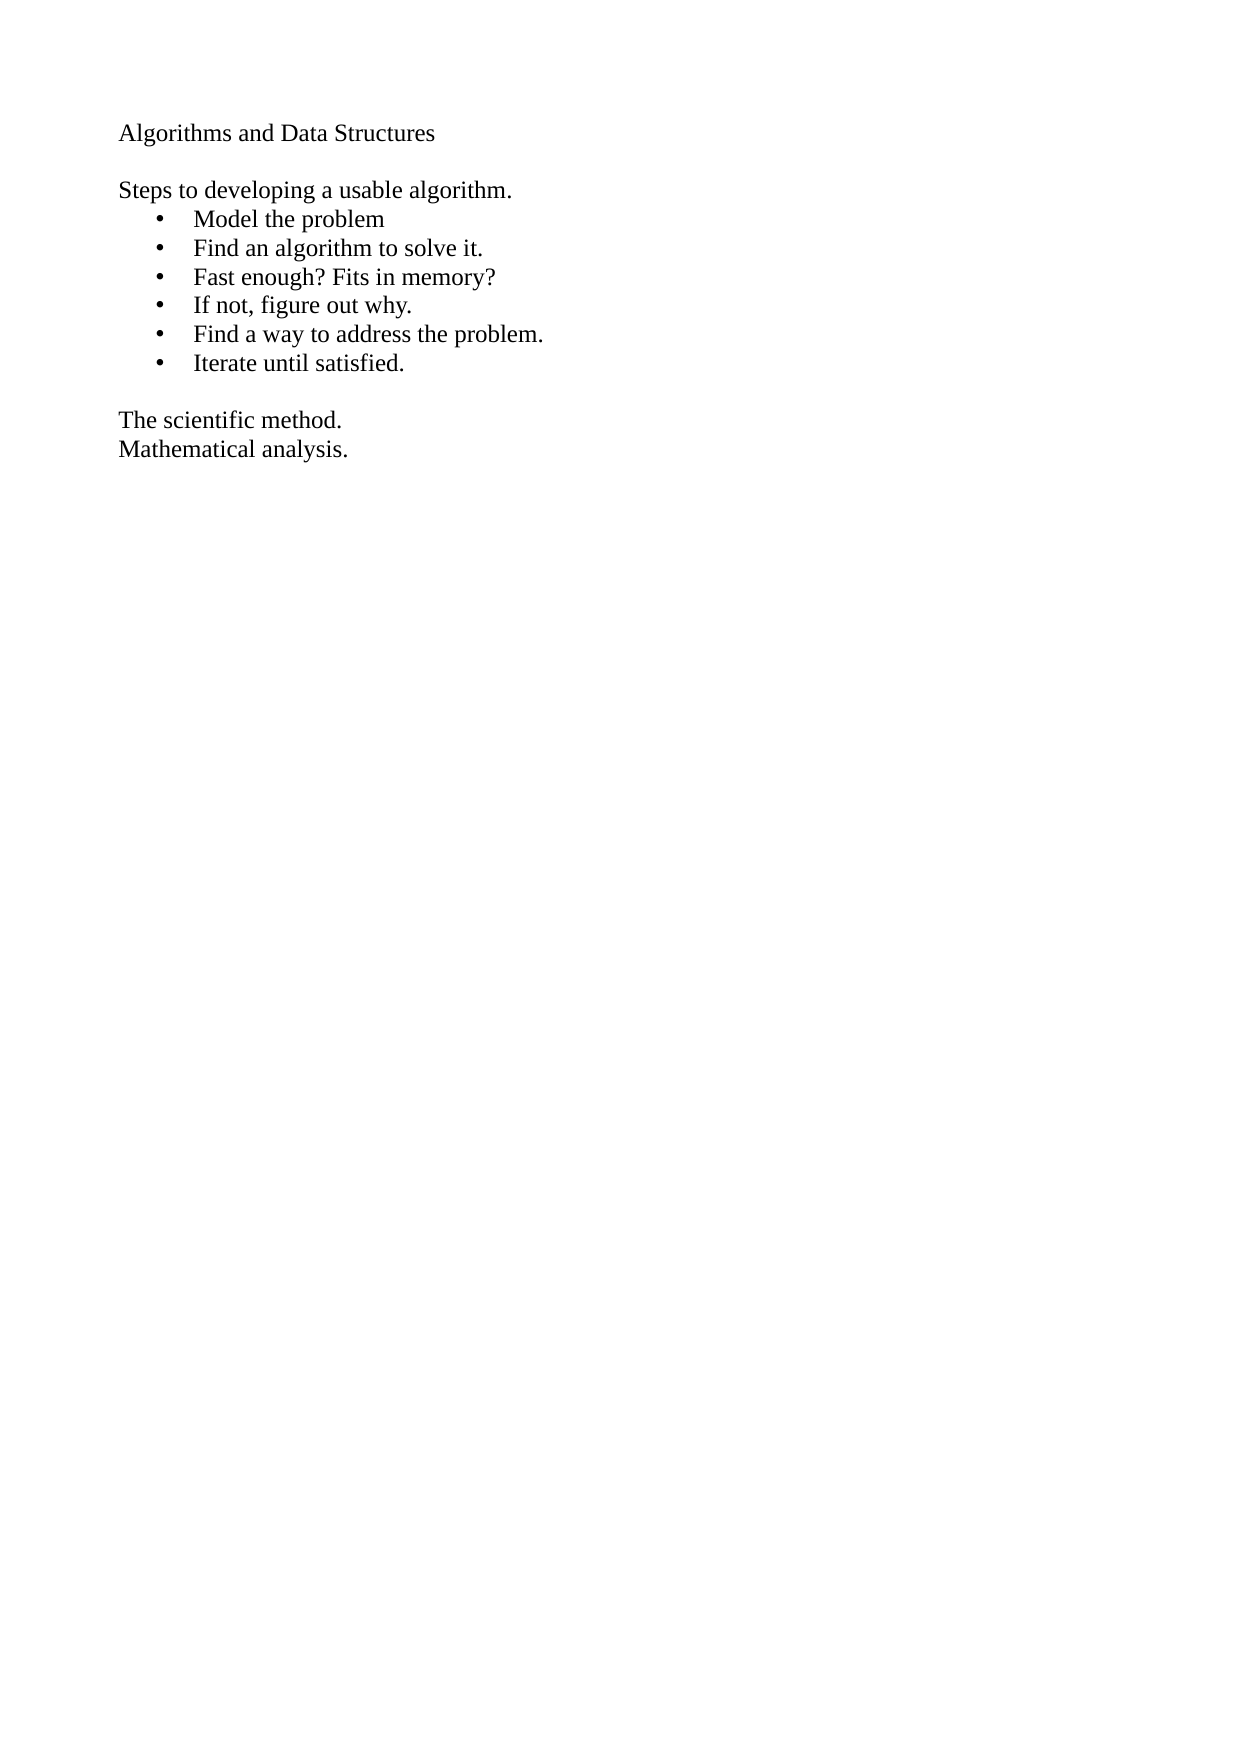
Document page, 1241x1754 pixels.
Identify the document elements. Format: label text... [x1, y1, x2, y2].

list Model the problem [156, 204, 1122, 233]
list Iterate until satisfied. [156, 348, 1122, 377]
text Steps to developing a usable algorithm. [118, 176, 1122, 204]
text Mathematical analysis. [118, 434, 1122, 463]
list Find an algorithm to solve it. [156, 233, 1122, 262]
text The scientific method. [118, 406, 1122, 434]
list If not, figure out why. [156, 291, 1122, 319]
list Fast enough? Fits in memory? [156, 262, 1122, 291]
list Find a way to address the problem. [156, 319, 1122, 348]
text Algorithms and Data Structures [118, 118, 1122, 147]
